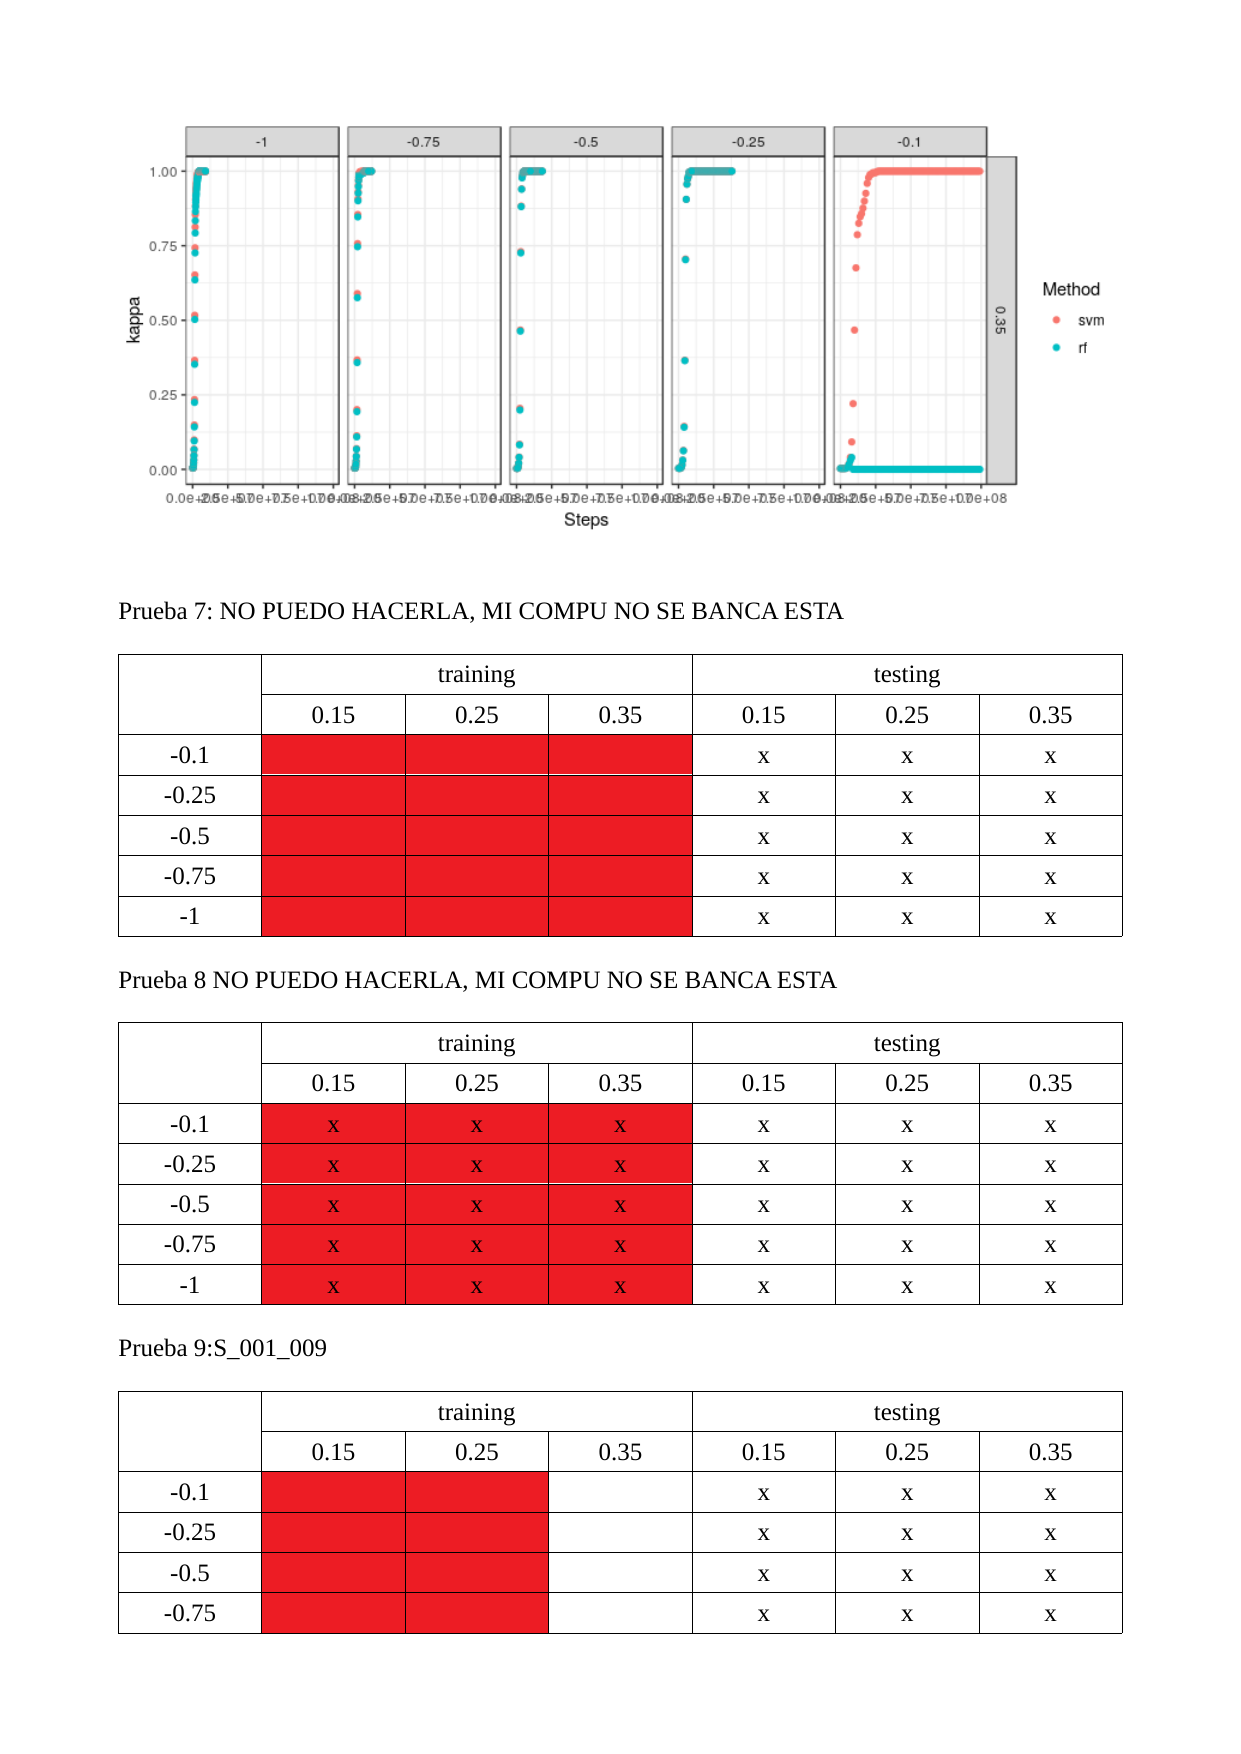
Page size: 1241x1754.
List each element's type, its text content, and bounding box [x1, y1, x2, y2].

table_header [119, 1392, 261, 1471]
table_cell x [980, 1104, 1122, 1143]
table_cell 0.35 [980, 695, 1122, 734]
table_cell x [693, 735, 835, 774]
table_cell x [836, 1104, 979, 1143]
picture [118, 118, 1123, 539]
table_cell x [406, 1265, 548, 1304]
table_header testing [693, 1023, 1122, 1062]
table_cell [406, 816, 548, 855]
table_cell x [549, 1265, 692, 1304]
table_header testing [693, 655, 1122, 694]
table_cell x [836, 897, 979, 936]
table_cell 0.15 [693, 1064, 835, 1103]
text Prueba 8 NO PUEDO HACERLA, MI COMPU NO SE BANCA ESTA [118, 965, 1122, 993]
table_cell x [980, 1472, 1122, 1512]
table_cell [406, 776, 548, 815]
table_cell x [980, 1553, 1122, 1592]
table_cell x [836, 1265, 979, 1304]
table_header [119, 655, 261, 734]
table_cell 0.25 [406, 1064, 548, 1103]
table_cell x [980, 816, 1122, 855]
table_cell [549, 856, 692, 896]
table_cell [262, 856, 405, 896]
table_cell 0.15 [262, 695, 405, 734]
table_cell x [836, 1225, 979, 1264]
table_cell x [406, 1185, 548, 1224]
table_cell x [980, 1185, 1122, 1224]
table_cell x [836, 856, 979, 896]
table_cell [549, 1553, 692, 1592]
table_cell x [980, 1593, 1122, 1633]
table_header training [262, 655, 692, 694]
table_cell -0.1 [119, 1472, 261, 1512]
table_cell -0.75 [119, 1225, 261, 1264]
table_cell x [693, 1144, 835, 1183]
table_cell x [836, 1472, 979, 1512]
table_cell 0.25 [836, 1432, 979, 1471]
table_cell [549, 1513, 692, 1552]
table_cell -0.25 [119, 1513, 261, 1552]
table_cell [406, 1593, 548, 1633]
table_cell 0.25 [836, 695, 979, 734]
table_cell x [980, 776, 1122, 815]
text Prueba 7: NO PUEDO HACERLA, MI COMPU NO SE BANCA ESTA [118, 596, 1122, 625]
table_cell x [693, 1472, 835, 1512]
table_cell 0.35 [549, 1432, 692, 1471]
table_cell [406, 897, 548, 936]
table_cell -0.5 [119, 1185, 261, 1224]
table_cell x [262, 1185, 405, 1224]
table_cell x [836, 735, 979, 774]
table_cell x [980, 856, 1122, 896]
table_cell -1 [119, 897, 261, 936]
table_cell x [836, 776, 979, 815]
table_cell x [980, 1225, 1122, 1264]
table_cell [406, 1553, 548, 1592]
table_cell x [262, 1144, 405, 1183]
table_cell x [549, 1104, 692, 1143]
table_cell -0.75 [119, 1593, 261, 1633]
table_cell x [980, 735, 1122, 774]
table_cell [406, 735, 548, 774]
table_cell [262, 1472, 405, 1512]
table_cell x [549, 1225, 692, 1264]
table_cell x [549, 1185, 692, 1224]
text Prueba 9:S_001_009 [118, 1333, 1122, 1362]
table_cell x [980, 897, 1122, 936]
table_cell -0.75 [119, 856, 261, 896]
table_cell 0.35 [549, 695, 692, 734]
table_cell 0.35 [980, 1432, 1122, 1471]
table_cell x [836, 1144, 979, 1183]
table_cell [406, 856, 548, 896]
table_header testing [693, 1392, 1122, 1431]
table_cell [549, 1593, 692, 1633]
table_cell -0.25 [119, 776, 261, 815]
table_cell [549, 735, 692, 774]
table_cell x [406, 1104, 548, 1143]
table_cell x [693, 1104, 835, 1143]
table_cell [549, 1472, 692, 1512]
table_cell x [836, 1185, 979, 1224]
table_cell 0.15 [262, 1064, 405, 1103]
table_cell 0.35 [980, 1064, 1122, 1103]
table_cell x [693, 816, 835, 855]
table_cell x [693, 776, 835, 815]
table_cell x [836, 816, 979, 855]
table_cell 0.35 [549, 1064, 692, 1103]
table_cell -0.5 [119, 1553, 261, 1592]
table_cell x [980, 1144, 1122, 1183]
table_cell -0.1 [119, 1104, 261, 1143]
table_header training [262, 1023, 692, 1062]
table_cell x [693, 1265, 835, 1304]
table_cell 0.15 [262, 1432, 405, 1471]
table_cell [406, 1472, 548, 1512]
table_cell x [262, 1104, 405, 1143]
table_cell [262, 1593, 405, 1633]
table_cell x [980, 1513, 1122, 1552]
table_cell x [693, 1593, 835, 1633]
table_cell [262, 1553, 405, 1592]
table_cell x [693, 1225, 835, 1264]
table_cell x [693, 1513, 835, 1552]
table_cell [549, 897, 692, 936]
table_cell 0.15 [693, 695, 835, 734]
table_cell x [549, 1144, 692, 1183]
table_cell x [836, 1513, 979, 1552]
table_cell [262, 1513, 405, 1552]
table_cell 0.25 [406, 695, 548, 734]
table_cell x [836, 1593, 979, 1633]
table_cell x [406, 1225, 548, 1264]
table_cell -0.1 [119, 735, 261, 774]
table_cell [262, 776, 405, 815]
table_cell [262, 735, 405, 774]
table_cell [262, 897, 405, 936]
table_cell x [693, 1553, 835, 1592]
table_cell x [693, 897, 835, 936]
table_cell x [693, 856, 835, 896]
table_cell 0.25 [836, 1064, 979, 1103]
table_header [119, 1023, 261, 1103]
table_cell -0.25 [119, 1144, 261, 1183]
table_cell [549, 776, 692, 815]
table_cell -0.5 [119, 816, 261, 855]
table_cell 0.15 [693, 1432, 835, 1471]
table_header training [262, 1392, 692, 1431]
table_cell x [836, 1553, 979, 1592]
table_cell [406, 1513, 548, 1552]
table_cell [549, 816, 692, 855]
table_cell 0.25 [406, 1432, 548, 1471]
table_cell [262, 816, 405, 855]
table_cell x [262, 1265, 405, 1304]
table_cell x [980, 1265, 1122, 1304]
table_cell x [262, 1225, 405, 1264]
table_cell x [693, 1185, 835, 1224]
table_cell -1 [119, 1265, 261, 1304]
table_cell x [406, 1144, 548, 1183]
